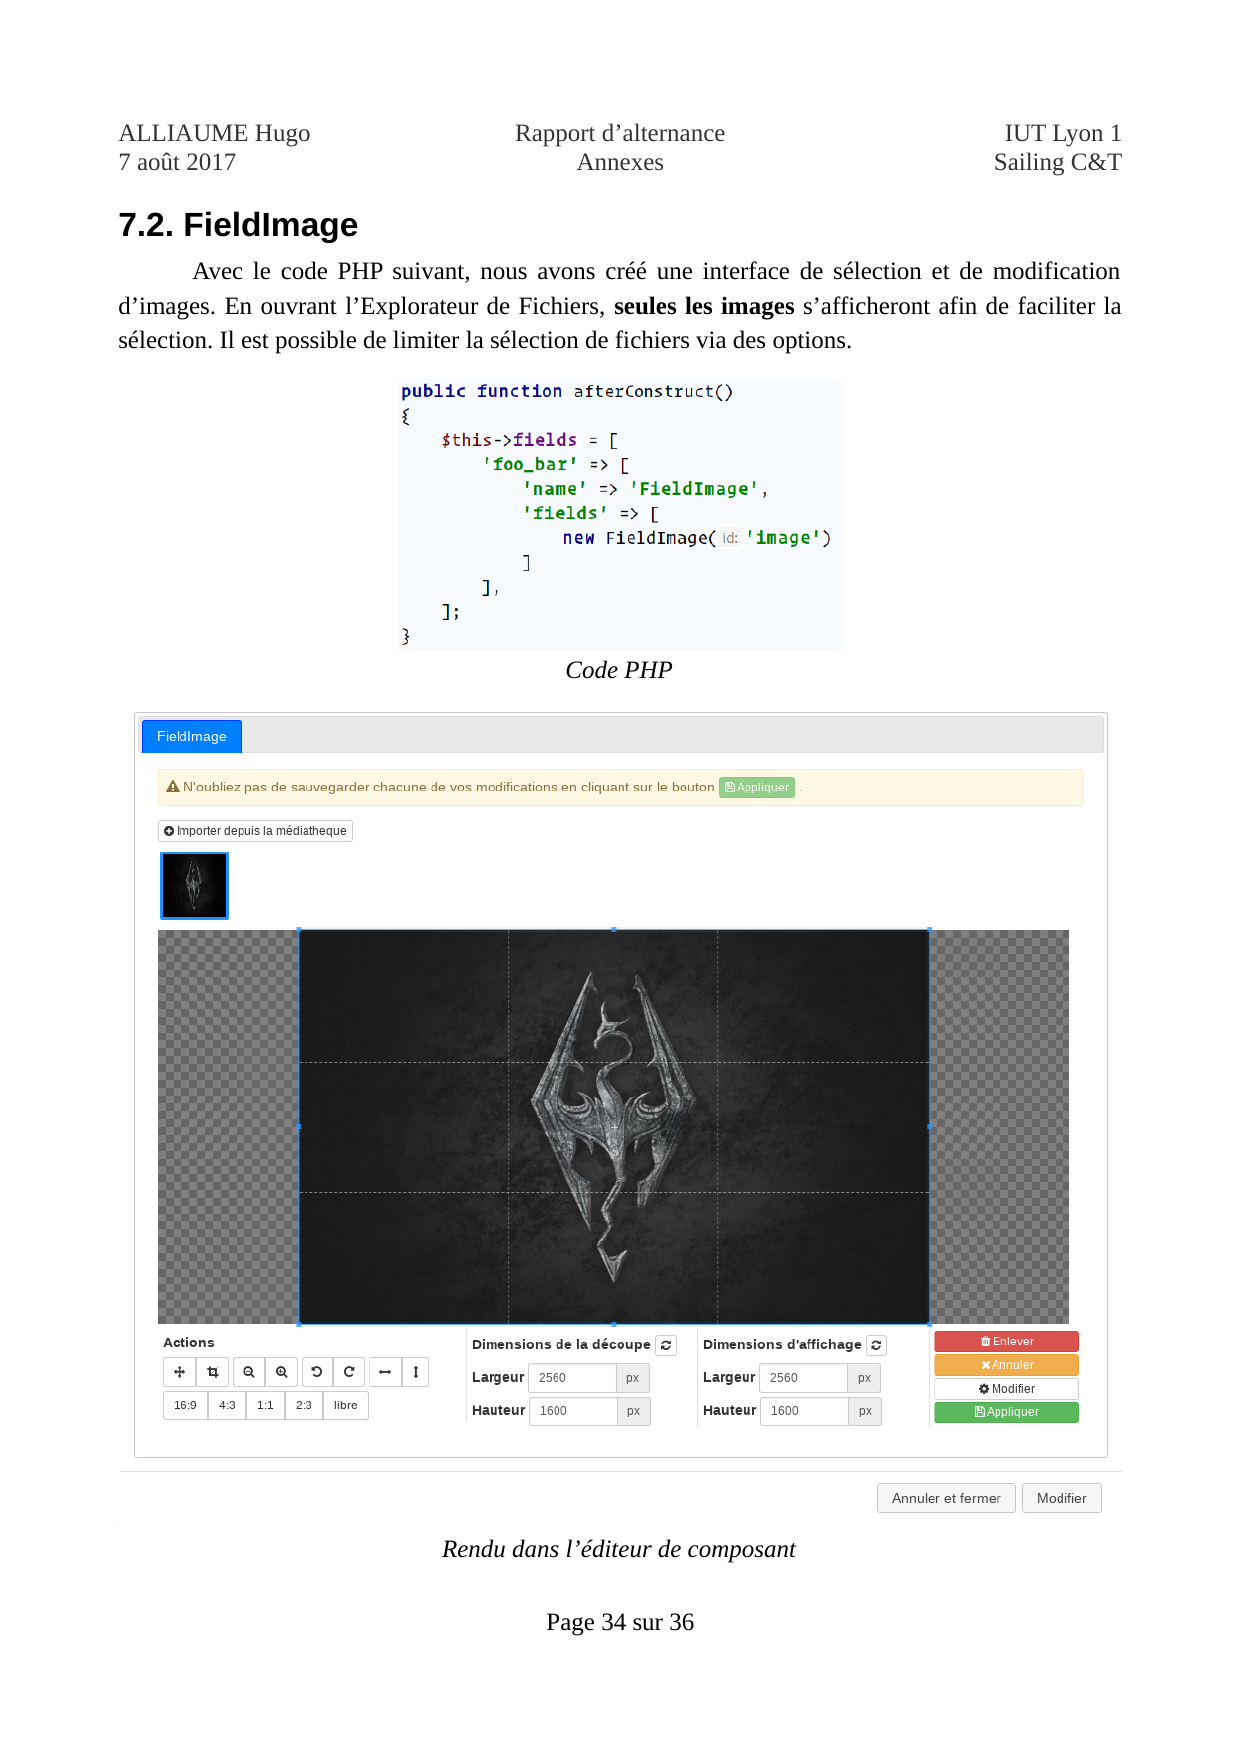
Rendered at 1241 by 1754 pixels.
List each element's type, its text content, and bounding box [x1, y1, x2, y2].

picture [397, 380, 844, 650]
text Avec le code PHP suivant, nous avons créé une interface de sélection et de modification d’images. En ouvrant l’Explorateur de Fichiers, seules les images s’afficheront afin de faciliter la sélection. Il est possible de limiter la sélection de fichiers via des options. [118, 256, 1122, 354]
subtitle 7.2. FieldImage [118, 205, 1122, 244]
text Rendu dans l’éditeur de composant [118, 1528, 1122, 1562]
text Code PHP [118, 650, 1122, 684]
picture [118, 709, 1123, 1528]
text [118, 704, 1122, 709]
